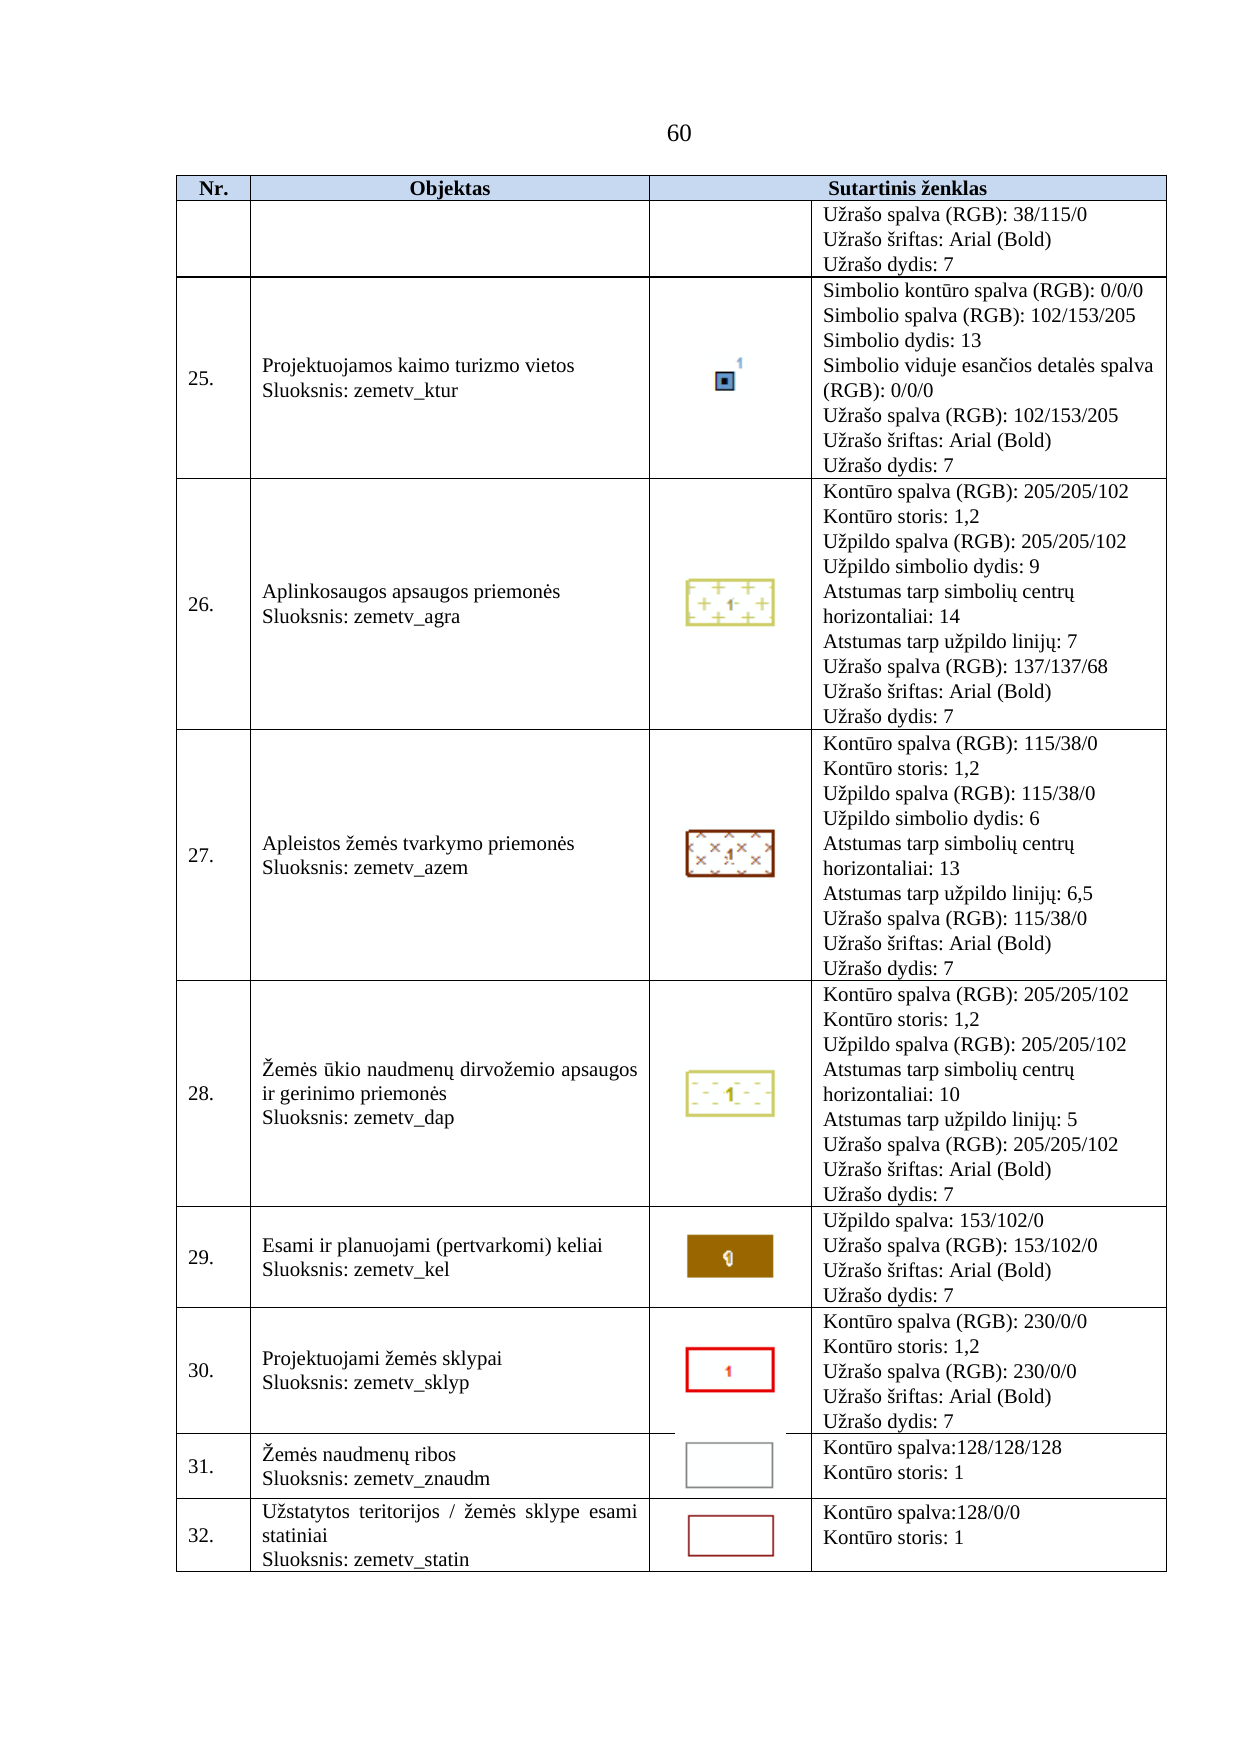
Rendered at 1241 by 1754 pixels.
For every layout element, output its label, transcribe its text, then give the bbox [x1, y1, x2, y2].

table_cell [650, 479, 811, 728]
table_cell Žemės naudmenų ribos Sluoksnis: zemetv_znaudm [251, 1434, 649, 1498]
table_cell Užstatytos teritorijos / žemės sklype esami statiniai Sluoksnis: zemetv_statin [251, 1499, 649, 1571]
table_cell Žemės ūkio naudmenų dirvožemio apsaugos ir gerinimo priemonės Sluoksnis: zemetv_dap [251, 981, 649, 1206]
table_cell [251, 201, 649, 276]
table_cell 32. [177, 1499, 250, 1571]
table_header Objektas [251, 176, 649, 200]
table_header Sutartinis ženklas [650, 176, 1166, 200]
table_cell [177, 201, 250, 276]
table_cell [650, 1207, 811, 1307]
table_cell Kontūro spalva (RGB): 205/205/102 Kontūro storis: 1,2 Užpildo spalva (RGB): 205/205/102 Užpildo simbolio dydis: 9 Atstumas tarp simbolių centrų horizontaliai: 14 Atstumas tarp užpildo linijų: 7 Užrašo spalva (RGB): 137/137/68 Užrašo šriftas: Arial (Bold) Užrašo dydis: 7 [812, 479, 1166, 728]
table_cell 29. [177, 1207, 250, 1307]
table_cell [650, 730, 811, 979]
table_cell Kontūro spalva (RGB): 115/38/0 Kontūro storis: 1,2 Užpildo spalva (RGB): 115/38/0 Užpildo simbolio dydis: 6 Atstumas tarp simbolių centrų horizontaliai: 13 Atstumas tarp užpildo linijų: 6,5 Užrašo spalva (RGB): 115/38/0 Užrašo šriftas: Arial (Bold) Užrašo dydis: 7 [812, 730, 1166, 979]
table_cell 26. [177, 479, 250, 728]
table_cell 30. [177, 1308, 250, 1433]
table_cell Apleistos žemės tvarkymo priemonės Sluoksnis: zemetv_azem [251, 730, 649, 979]
table_header Nr. [177, 176, 250, 200]
table_cell Aplinkosaugos apsaugos priemonės Sluoksnis: zemetv_agra [251, 479, 649, 728]
table_cell Esami ir planuojami (pertvarkomi) keliai Sluoksnis: zemetv_kel [251, 1207, 649, 1307]
table_cell Projektuojami žemės sklypai Sluoksnis: zemetv_sklyp [251, 1308, 649, 1433]
table_cell [650, 981, 811, 1206]
table_cell Kontūro spalva (RGB): 230/0/0 Kontūro storis: 1,2 Užrašo spalva (RGB): 230/0/0 Užrašo šriftas: Arial (Bold) Užrašo dydis: 7 [812, 1308, 1166, 1433]
table_cell 27. [177, 730, 250, 979]
table_cell Projektuojamos kaimo turizmo vietos Sluoksnis: zemetv_ktur [251, 278, 649, 477]
table_cell Užpildo spalva: 153/102/0 Užrašo spalva (RGB): 153/102/0 Užrašo šriftas: Arial (Bold) Užrašo dydis: 7 [812, 1207, 1166, 1307]
table_cell 25. [177, 278, 250, 477]
table_cell Kontūro spalva:128/0/0 Kontūro storis: 1 [812, 1499, 1166, 1571]
table_cell Kontūro spalva:128/128/128 Kontūro storis: 1 [812, 1434, 1166, 1498]
table_cell [650, 1434, 675, 1498]
table_cell [650, 201, 811, 276]
table_cell [650, 1308, 811, 1433]
table_cell 28. [177, 981, 250, 1206]
table_cell [786, 1434, 811, 1498]
table_cell 31. [177, 1434, 250, 1498]
table_cell Kontūro spalva (RGB): 205/205/102 Kontūro storis: 1,2 Užpildo spalva (RGB): 205/205/102 Atstumas tarp simbolių centrų horizontaliai: 10 Atstumas tarp užpildo linijų: 5 Užrašo spalva (RGB): 205/205/102 Užrašo šriftas: Arial (Bold) Užrašo dydis: 7 [812, 981, 1166, 1206]
table_cell [650, 278, 811, 477]
table_cell [650, 1499, 811, 1571]
table_cell Užrašo spalva (RGB): 38/115/0 Užrašo šriftas: Arial (Bold) Užrašo dydis: 7 [812, 201, 1166, 276]
table_cell Simbolio kontūro spalva (RGB): 0/0/0 Simbolio spalva (RGB): 102/153/205 Simbolio dydis: 13 Simbolio viduje esančios detalės spalva (RGB): 0/0/0 Užrašo spalva (RGB): 102/153/205 Užrašo šriftas: Arial (Bold) Užrašo dydis: 7 [812, 278, 1166, 477]
